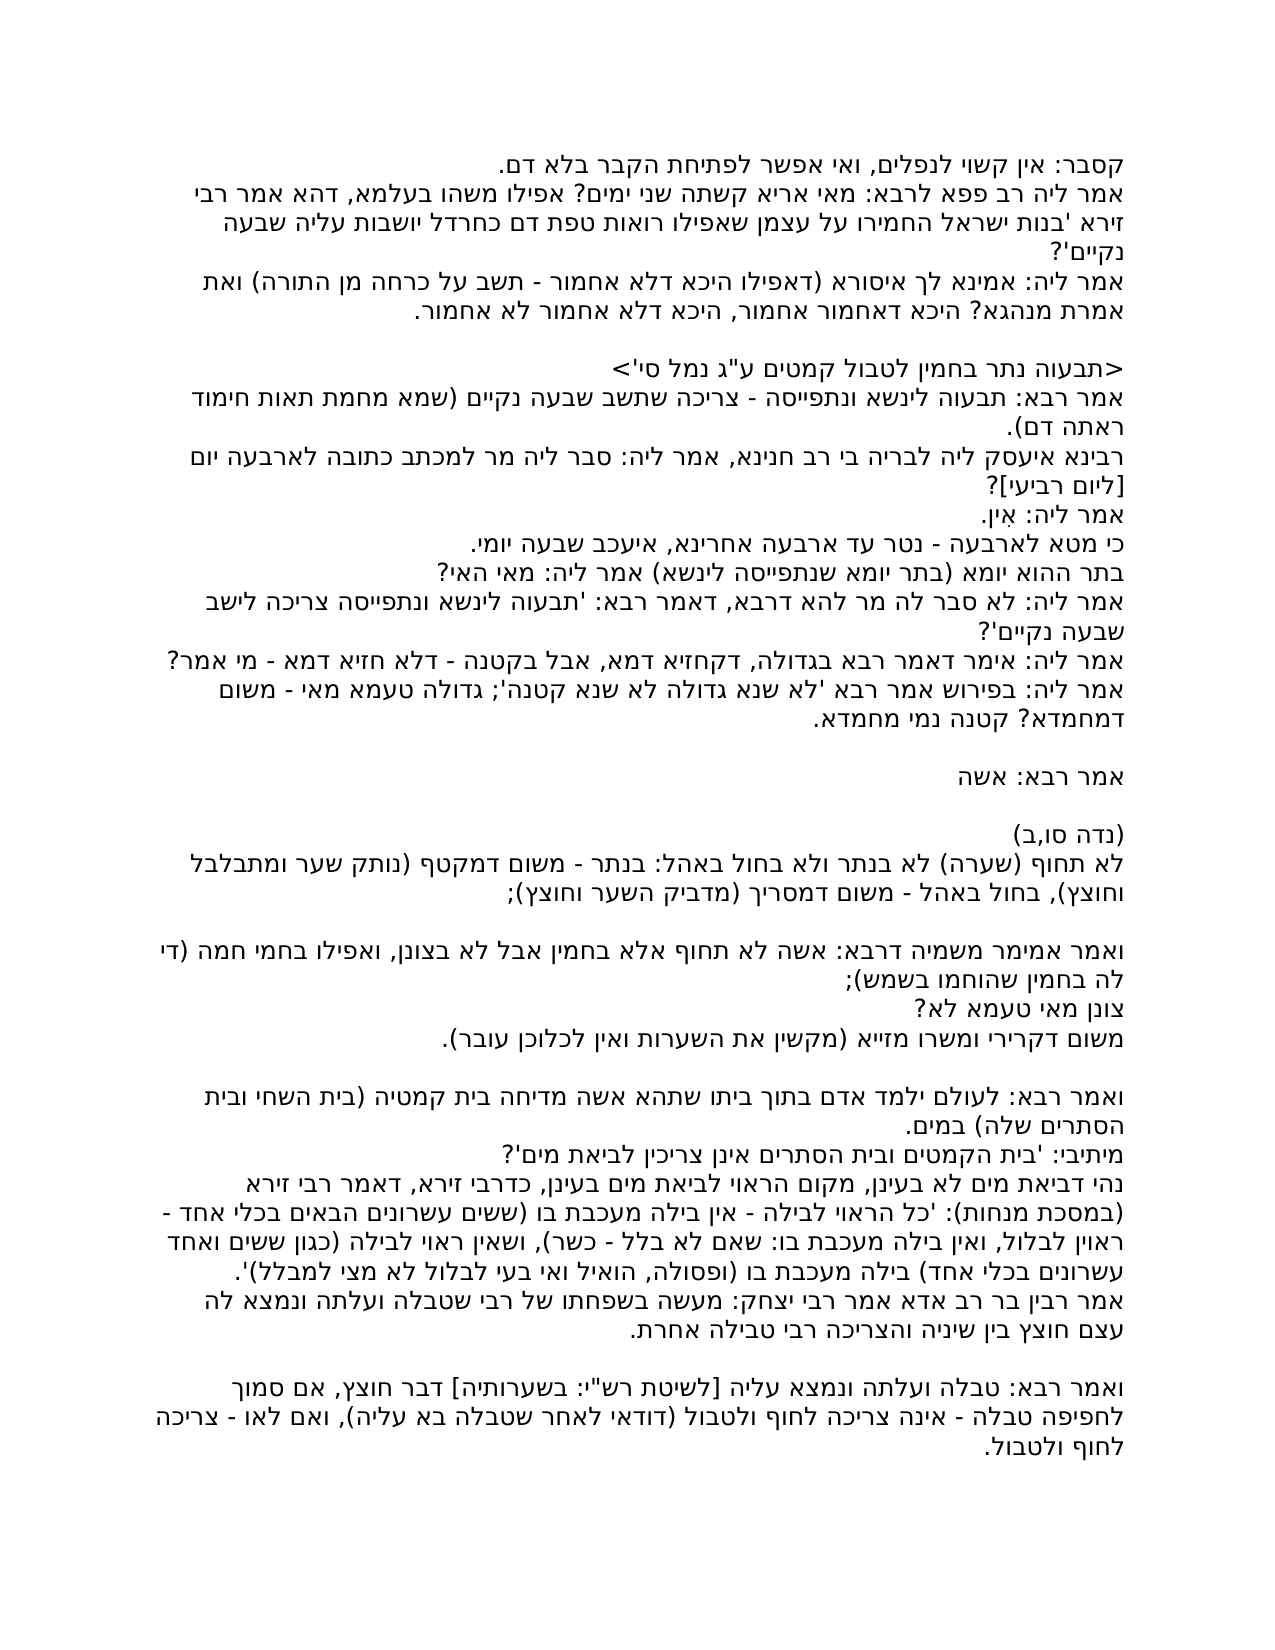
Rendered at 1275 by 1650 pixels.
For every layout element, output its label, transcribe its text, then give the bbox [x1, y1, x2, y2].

text צונן מאי טעמא לא? [150, 994, 1125, 1024]
text (נדה סו,ב) [150, 820, 1125, 849]
text אמר ליה: בפירוש אמר רבא 'לא שנא גדולה לא שנא קטנה'; גדולה טעמא מאי - משום דמחמדא? קטנה נמי מחמדא. [150, 675, 1125, 733]
text אמר ליה: אִין. [150, 500, 1125, 529]
text נהי דביאת מים לא בעינן, מקום הראוי לביאת מים בעינן, כדרבי זירא, דאמר רבי זירא (במסכת מנחות): 'כל הראוי לבילה - אין בילה מעכבת בו (ששים עשרונים הבאים בכלי אחד - ראוין לבלול, ואין בילה מעכבת בו: שאם לא בלל - כשר), ושאין ראוי לבילה (כגון ששים ואחד עשרונים בכלי אחד) בילה מעכבת בו (ופסולה, הואיל ואי בעי לבלול לא מצי למבלל)'. [150, 1169, 1125, 1286]
text מיתיבי: 'בית הקמטים ובית הסתרים אינן צריכין לביאת מים'? [150, 1140, 1125, 1169]
text אמר ליה: לא סבר לה מר להא דרבא, דאמר רבא: 'תבעוה לינשא ונתפייסה צריכה לישב שבעה נקיים'? [150, 587, 1125, 646]
text רבינא איעסק ליה לבריה בי רב חנינא, אמר ליה: סבר ליה מר למכתב כתובה לארבעה יום [ליום רביעי]? [150, 442, 1125, 500]
text ואמר רבא: לעולם ילמד אדם בתוך ביתו שתהא אשה מדיחה בית קמטיה (בית השחי ובית הסתרים שלה) במים. [150, 1082, 1125, 1140]
text אמר רבא: תבעוה לינשא ונתפייסה - צריכה שתשב שבעה נקיים (שמא מחמת תאות חימוד ראתה דם). [150, 383, 1125, 442]
text <תבעוה נתר בחמין לטבול קמטים ע"ג נמל סי'> [150, 354, 1125, 383]
text כי מטא לארבעה - נטר עד ארבעה אחרינא, איעכב שבעה יומי. [150, 529, 1125, 558]
text לא תחוף (שערה) לא בנתר ולא בחול באהל: בנתר - משום דמקטף (נותק שער ומתבלבל וחוצץ), בחול באהל - משום דמסריך (מדביק השער וחוצץ); [150, 849, 1125, 907]
text אמר ליה רב פפא לרבא: מאי אריא קשתה שני ימים? אפילו משהו בעלמא, דהא אמר רבי זירא 'בנות ישראל החמירו על עצמן שאפילו רואות טפת דם כחרדל יושבות עליה שבעה נקיים'? [150, 179, 1125, 267]
text משום דקרירי ומשרו מזייא (מקשין את השערות ואין לכלוכן עובר). [150, 1024, 1125, 1053]
text אמר ליה: אימר דאמר רבא בגדולה, דקחזיא דמא, אבל בקטנה - דלא חזיא דמא - מי אמר? [150, 646, 1125, 675]
text אמר רבין בר רב אדא אמר רבי יצחק: מעשה בשפחתו של רבי שטבלה ועלתה ונמצא לה עצם חוצץ בין שיניה והצריכה רבי טבילה אחרת. [150, 1286, 1125, 1344]
text אמר רבא: אשה [150, 762, 1125, 791]
text קסבר: אין קשוי לנפלים, ואי אפשר לפתיחת הקבר בלא דם. [150, 150, 1125, 179]
text אמר ליה: אמינא לך איסורא (דאפילו היכא דלא אחמור - תשב על כרחה מן התורה) ואת אמרת מנהגא? היכא דאחמור אחמור, היכא דלא אחמור לא אחמור. [150, 267, 1125, 325]
text ואמר אמימר משמיה דרבא: אשה לא תחוף אלא בחמין אבל לא בצונן, ואפילו בחמי חמה (די לה בחמין שהוחמו בשמש); [150, 936, 1125, 994]
text בתר ההוא יומא (בתר יומא שנתפייסה לינשא) אמר ליה: מאי האי? [150, 558, 1125, 587]
text ואמר רבא: טבלה ועלתה ונמצא עליה [לשיטת רש"י: בשערותיה] דבר חוצץ, אם סמוך לחפיפה טבלה - אינה צריכה לחוף ולטבול (דודאי לאחר שטבלה בא עליה), ואם לאו - צריכה לחוף ולטבול. [150, 1373, 1125, 1461]
